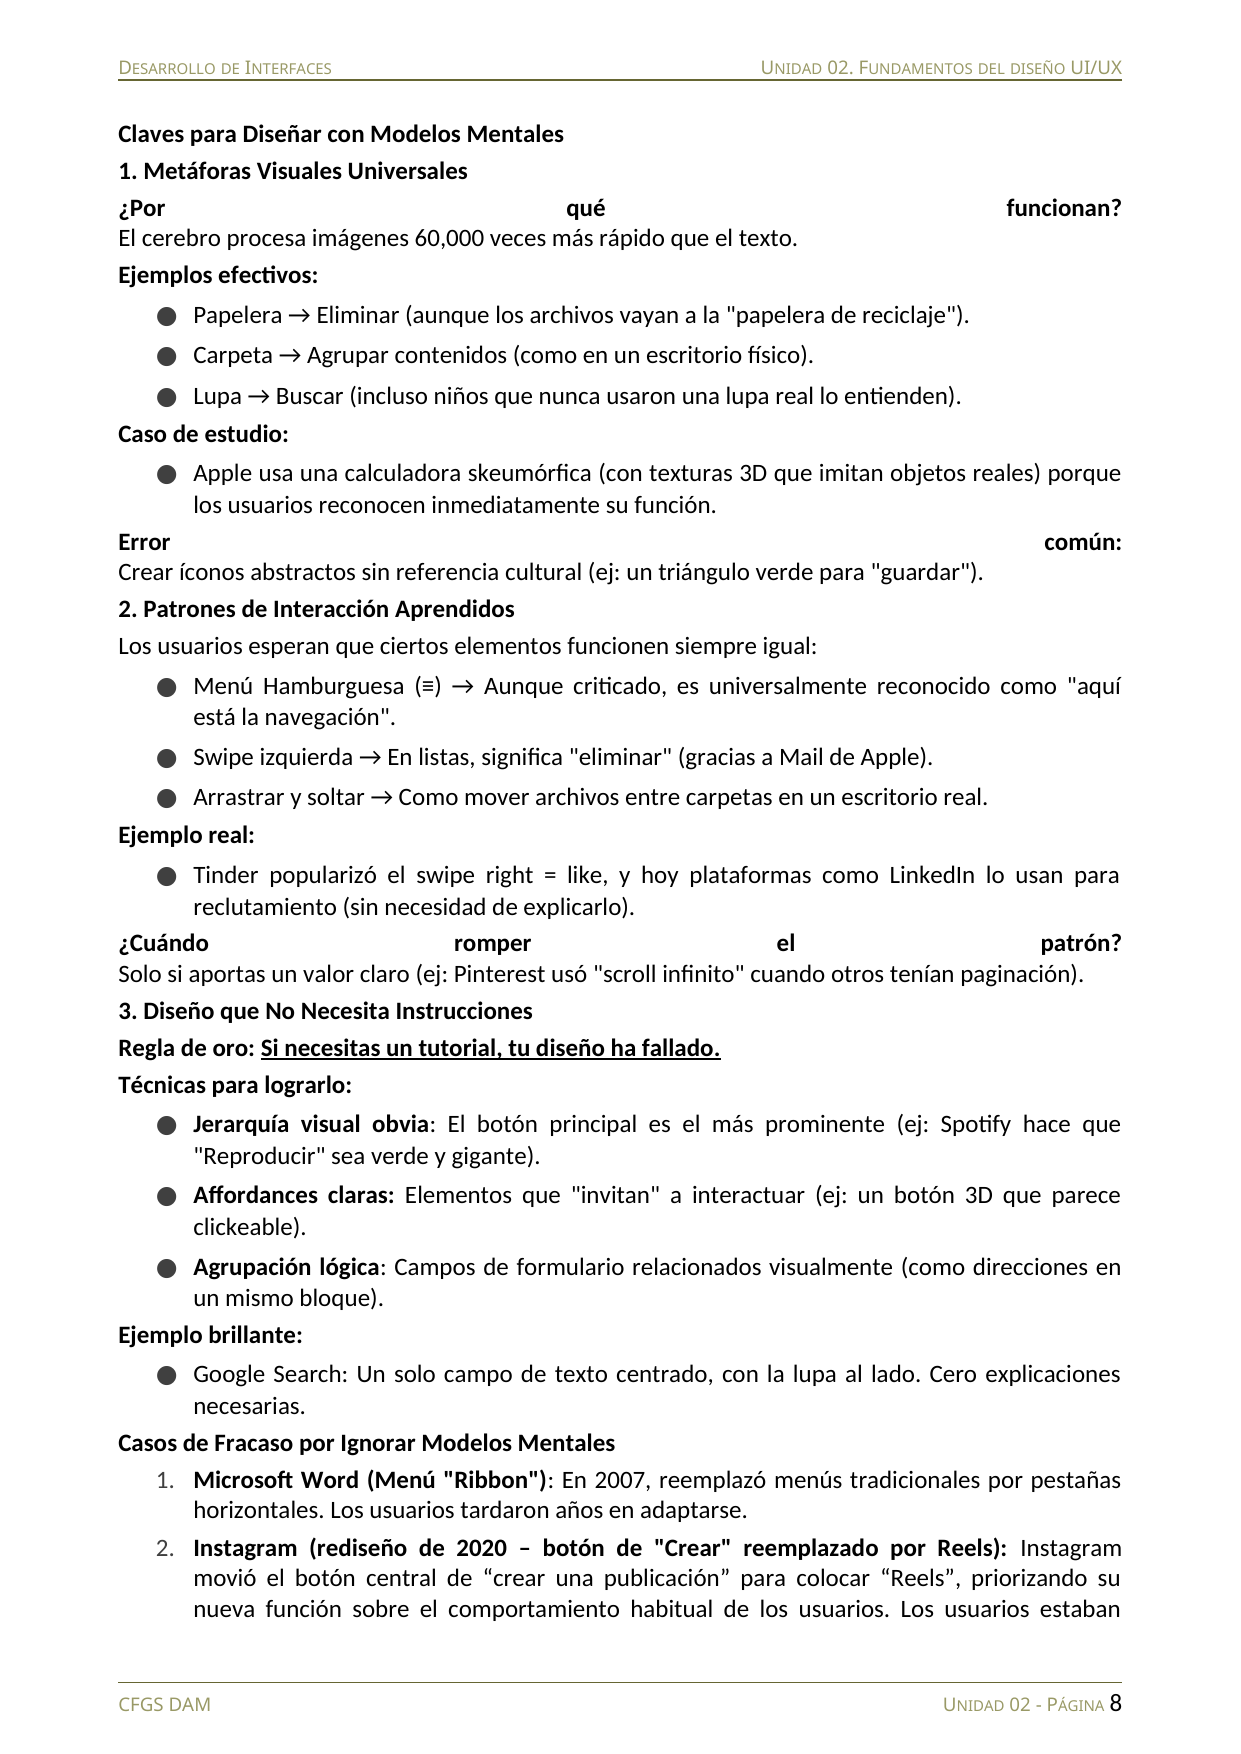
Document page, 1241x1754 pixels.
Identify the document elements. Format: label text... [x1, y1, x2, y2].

list Instagram (rediseño de 2020 – botón de "Crear" reemplazado por Reels): Instagram movió el botón central de “crear una publicación” para colocar “Reels”, priorizando su nueva función sobre el comportamiento habitual de los usuarios. Los usuarios estaban [156, 1532, 1122, 1623]
text ¿Por qué funcionan? El cerebro procesa imágenes 60,000 veces más rápido que el texto. [118, 192, 1122, 253]
text 2. Patrones de Interacción Aprendidos [118, 593, 1122, 624]
list Google Search: Un solo campo de texto centrado, con la lupa al lado. Cero explicaciones necesarias. [156, 1356, 1122, 1421]
list Tinder popularizó el swipe right = like, y hoy plataformas como LinkedIn lo usan para reclutamiento (sin necesidad de explicarlo). [156, 857, 1122, 921]
list Microsoft Word (Menú "Ribbon"): En 2007, reemplazó menús tradicionales por pestañas horizontales. Los usuarios tardaron años en adaptarse. [156, 1464, 1122, 1525]
list Apple usa una calculadora skeumórfica (con texturas 3D que imitan objetos reales) porque los usuarios reconocen inmediatamente su función. [156, 455, 1122, 519]
text 1. Metáforas Visuales Universales [118, 155, 1122, 186]
text Ejemplos efectivos: [118, 259, 1122, 290]
text Caso de estudio: [118, 418, 1122, 448]
list Agrupación lógica: Campos de formulario relacionados visualmente (como direcciones en un mismo bloque). [156, 1248, 1122, 1313]
text Regla de oro: Si necesitas un tutorial, tu diseño ha fallado. [118, 1032, 1122, 1063]
text 3. Diseño que No Necesita Instrucciones [118, 995, 1122, 1026]
text Ejemplo brillante: [118, 1319, 1122, 1350]
list Lupa → Buscar (incluso niños que nunca usaron una lupa real lo entienden). [156, 377, 1122, 412]
text Ejemplo real: [118, 819, 1122, 850]
list Arrastrar y soltar → Como mover archivos entre carpetas en un escritorio real. [156, 779, 1122, 813]
list Jerarquía visual obvia: El botón principal es el más prominente (ej: Spotify hace que "Reproducir" sea verde y gigante). [156, 1106, 1122, 1171]
list Menú Hamburguesa (≡) → Aunque criticado, es universalmente reconocido como "aquí está la navegación". [156, 667, 1122, 732]
list Affordances claras: Elementos que "invitan" a interactuar (ej: un botón 3D que parece clickeable). [156, 1177, 1122, 1242]
list Swipe izquierda → En listas, significa "eliminar" (gracias a Mail de Apple). [156, 738, 1122, 773]
text ¿Cuándo romper el patrón? Solo si aportas un valor claro (ej: Pinterest usó "scroll infinito" cuando otros tenían paginación). [118, 928, 1122, 989]
list Carpeta → Agrupar contenidos (como en un escritorio físico). [156, 337, 1122, 371]
text Casos de Fracaso por Ignorar Modelos Mentales [118, 1427, 1122, 1458]
text Claves para Diseñar con Modelos Mentales [118, 118, 1122, 148]
text Error común: Crear íconos abstractos sin referencia cultural (ej: un triángulo verde para "guardar"). [118, 526, 1122, 587]
text Los usuarios esperan que ciertos elementos funcionen siempre igual: [118, 631, 1122, 661]
text Técnicas para lograrlo: [118, 1069, 1122, 1099]
list Papelera → Eliminar (aunque los archivos vayan a la "papelera de reciclaje"). [156, 296, 1122, 331]
